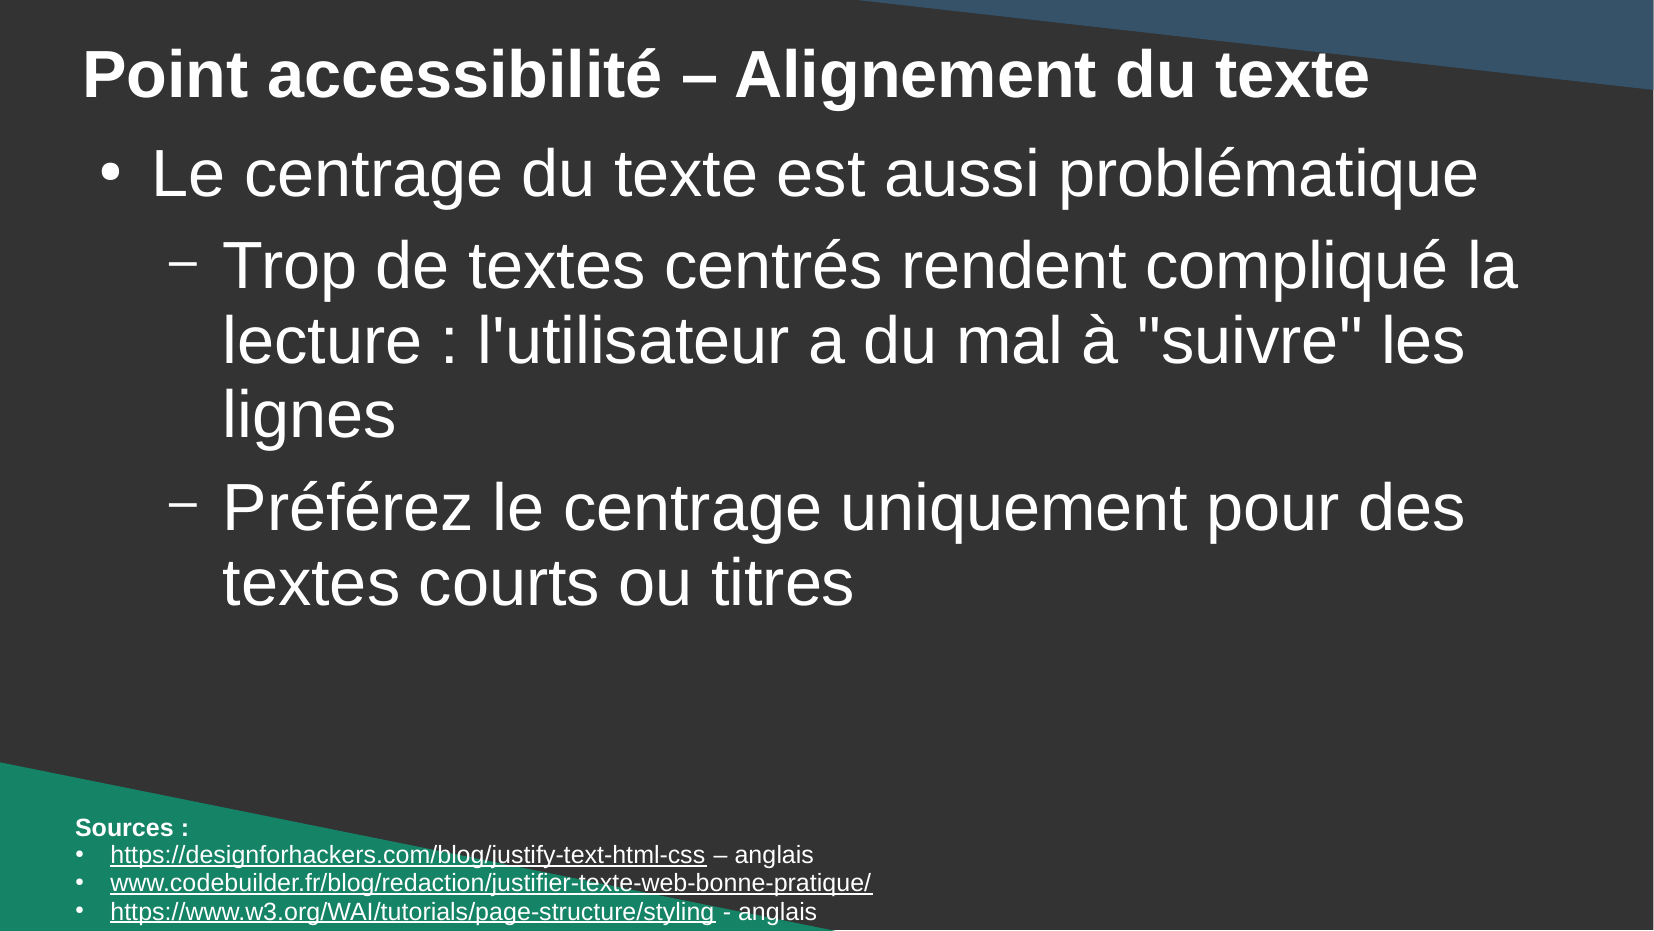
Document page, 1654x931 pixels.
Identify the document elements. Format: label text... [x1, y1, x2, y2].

text_box [0, 762, 212, 931]
text_box Sources : https://designforhackers.com/blog/justify-text-html-css – anglais www.codebuilder.fr/blog/redaction/justifier-texte-web-bonne-pratique/ https://www.w3.org/WAI/tutorials/page-structure/styling - anglais [60, 805, 1546, 931]
list Le centrage du texte est aussi problématique Trop de textes centrés rendent compliqué la lecture : l'utilisateur a du mal à "suivre" les lignes Préférez le centrage uniquement pour des textes courts ou titres [80, 135, 1605, 626]
title Point accessibilité – Alignement du texte [82, 37, 1571, 122]
text_box [857, 0, 1654, 90]
